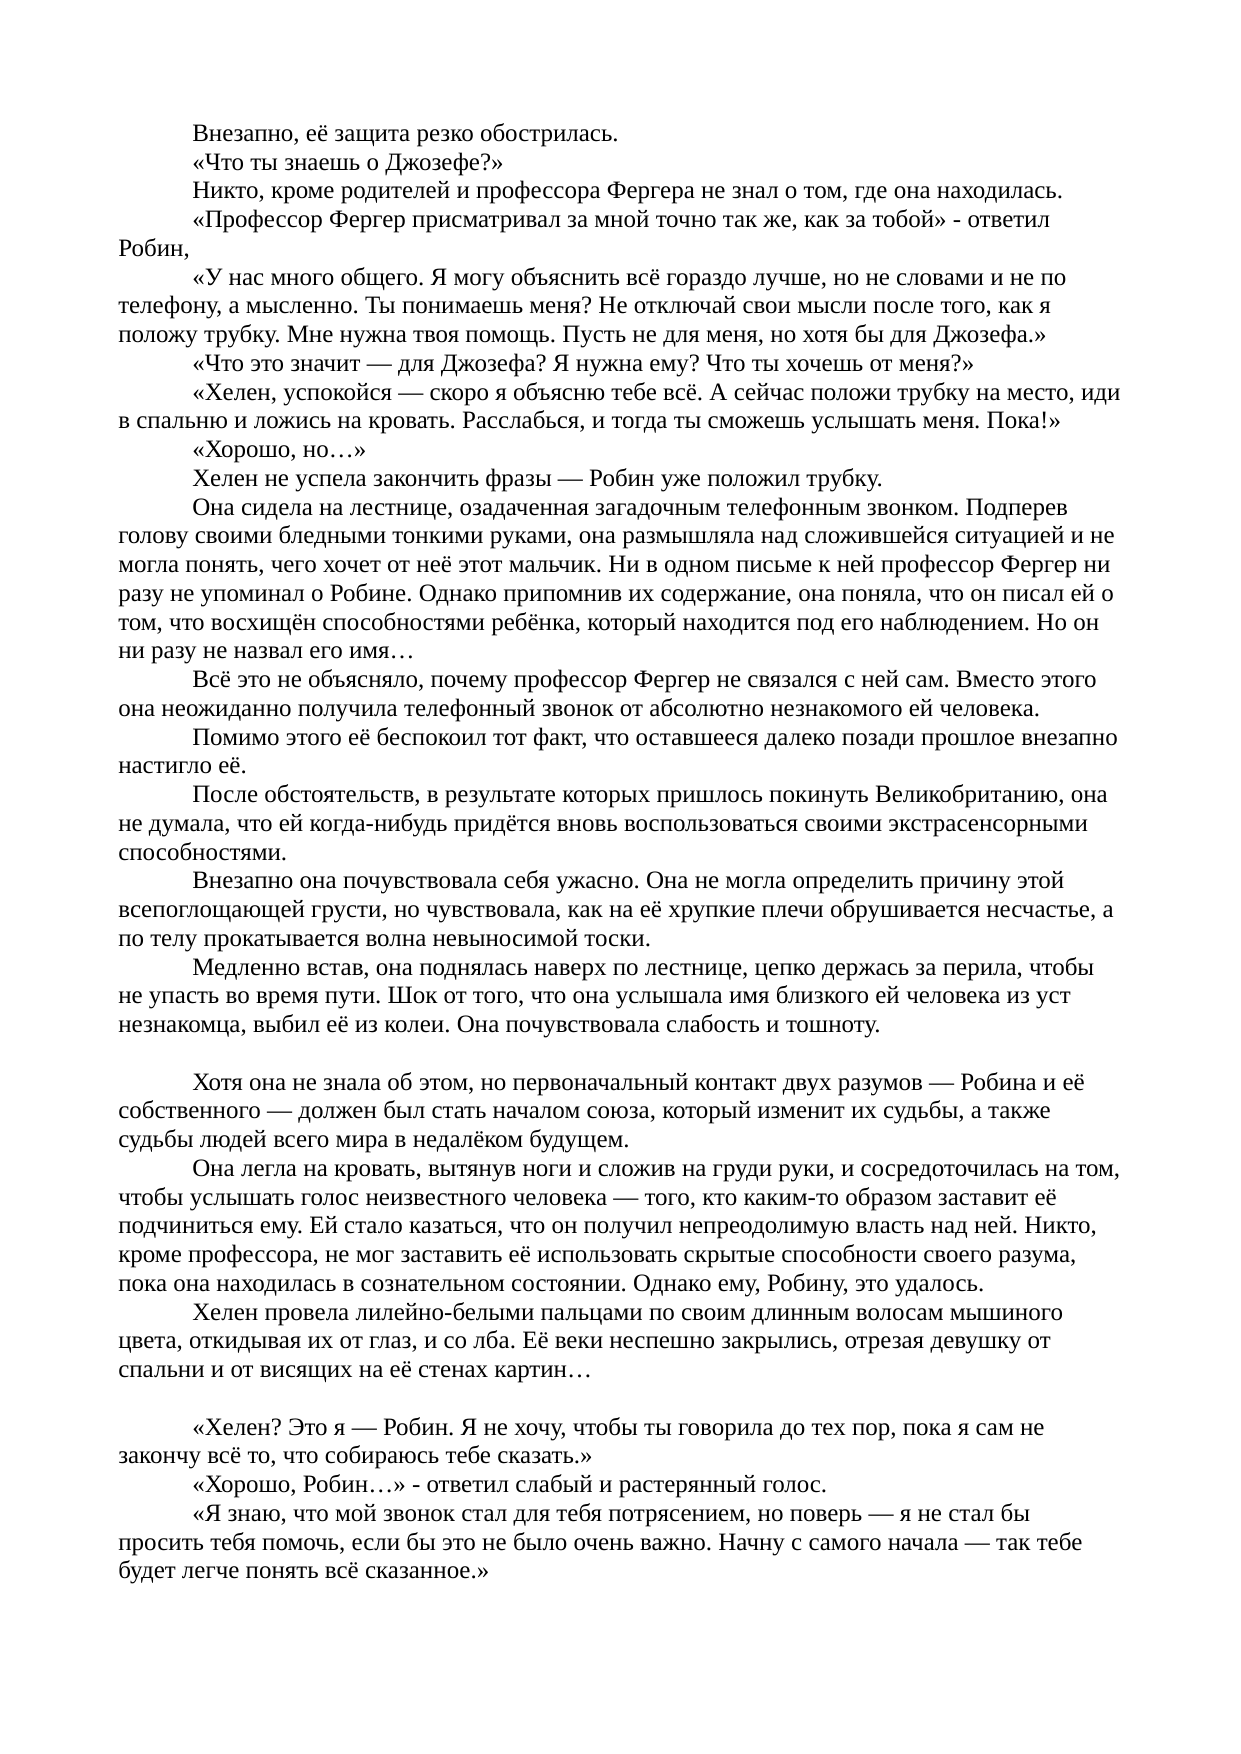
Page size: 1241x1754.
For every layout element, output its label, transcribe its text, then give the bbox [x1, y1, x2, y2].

text Она легла на кровать, вытянув ноги и сложив на груди руки, и сосредоточилась на том, чтобы услышать голос неизвестного человека — того, кто каким-то образом заставит её подчиниться ему. Ей стало казаться, что он получил непреодолимую власть над ней. Никто, кроме профессора, не мог заставить её использовать скрытые способности своего разума, пока она находилась в сознательном состоянии. Однако ему, Робину, это удалось. [118, 1153, 1122, 1297]
text Внезапно она почувствовала себя ужасно. Она не могла определить причину этой всепоглощающей грусти, но чувствовала, как на её хрупкие плечи обрушивается несчастье, а по телу прокатывается волна невыносимой тоски. [118, 866, 1122, 952]
text «Что ты знаешь о Джозефе?» [118, 147, 1122, 176]
text После обстоятельств, в результате которых пришлось покинуть Великобританию, она не думала, что ей когда-нибудь придётся вновь воспользоваться своими экстрасенсорными способностями. [118, 779, 1122, 866]
text Никто, кроме родителей и профессора Фергера не знал о том, где она находилась. [118, 176, 1122, 204]
text Хотя она не знала об этом, но первоначальный контакт двух разумов — Робина и её собственного — должен был стать началом союза, который изменит их судьбы, а также судьбы людей всего мира в недалёком будущем. [118, 1067, 1122, 1153]
text «Хелен, успокойся — скоро я объясню тебе всё. А сейчас положи трубку на место, иди в спальню и ложись на кровать. Расслабься, и тогда ты сможешь услышать меня. Пока!» [118, 377, 1122, 434]
text «У нас много общего. Я могу объяснить всё гораздо лучше, но не словами и не по телефону, а мысленно. Ты понимаешь меня? Не отключай свои мысли после того, как я положу трубку. Мне нужна твоя помощь. Пусть не для меня, но хотя бы для Джозефа.» [118, 262, 1122, 348]
text «Я знаю, что мой звонок стал для тебя потрясением, но поверь — я не стал бы просить тебя помочь, если бы это не было очень важно. Начну с самого начала — так тебе будет легче понять всё сказанное.» [118, 1498, 1122, 1584]
text Она сидела на лестнице, озадаченная загадочным телефонным звонком. Подперев голову своими бледными тонкими руками, она размышляла над сложившейся ситуацией и не могла понять, чего хочет от неё этот мальчик. Ни в одном письме к ней профессор Фергер ни разу не упоминал о Робине. Однако припомнив их содержание, она поняла, что он писал ей о том, что восхищён способностями ребёнка, который находится под его наблюдением. Но он ни разу не назвал его имя… [118, 492, 1122, 664]
text Медленно встав, она поднялась наверх по лестнице, цепко держась за перила, чтобы не упасть во время пути. Шок от того, что она услышала имя близкого ей человека из уст незнакомца, выбил её из колеи. Она почувствовала слабость и тошноту. [118, 952, 1122, 1038]
text Хелен не успела закончить фразы — Робин уже положил трубку. [118, 463, 1122, 492]
text «Профессор Фергер присматривал за мной точно так же, как за тобой» - ответил Робин, [118, 204, 1122, 262]
text Всё это не объясняло, почему профессор Фергер не связался с ней сам. Вместо этого она неожиданно получила телефонный звонок от абсолютно незнакомого ей человека. [118, 664, 1122, 722]
text Помимо этого её беспокоил тот факт, что оставшееся далеко позади прошлое внезапно настигло её. [118, 722, 1122, 779]
text Хелен провела лилейно-белыми пальцами по своим длинным волосам мышиного цвета, откидывая их от глаз, и со лба. Её веки неспешно закрылись, отрезая девушку от спальни и от висящих на её стенах картин… [118, 1297, 1122, 1383]
text «Хорошо, Робин…» - ответил слабый и растерянный голос. [118, 1469, 1122, 1498]
text «Хорошо, но…» [118, 434, 1122, 463]
text Внезапно, её защита резко обострилась. [118, 118, 1122, 147]
text «Хелен? Это я — Робин. Я не хочу, чтобы ты говорила до тех пор, пока я сам не закончу всё то, что собираюсь тебе сказать.» [118, 1412, 1122, 1469]
text «Что это значит — для Джозефа? Я нужна ему? Что ты хочешь от меня?» [118, 348, 1122, 377]
